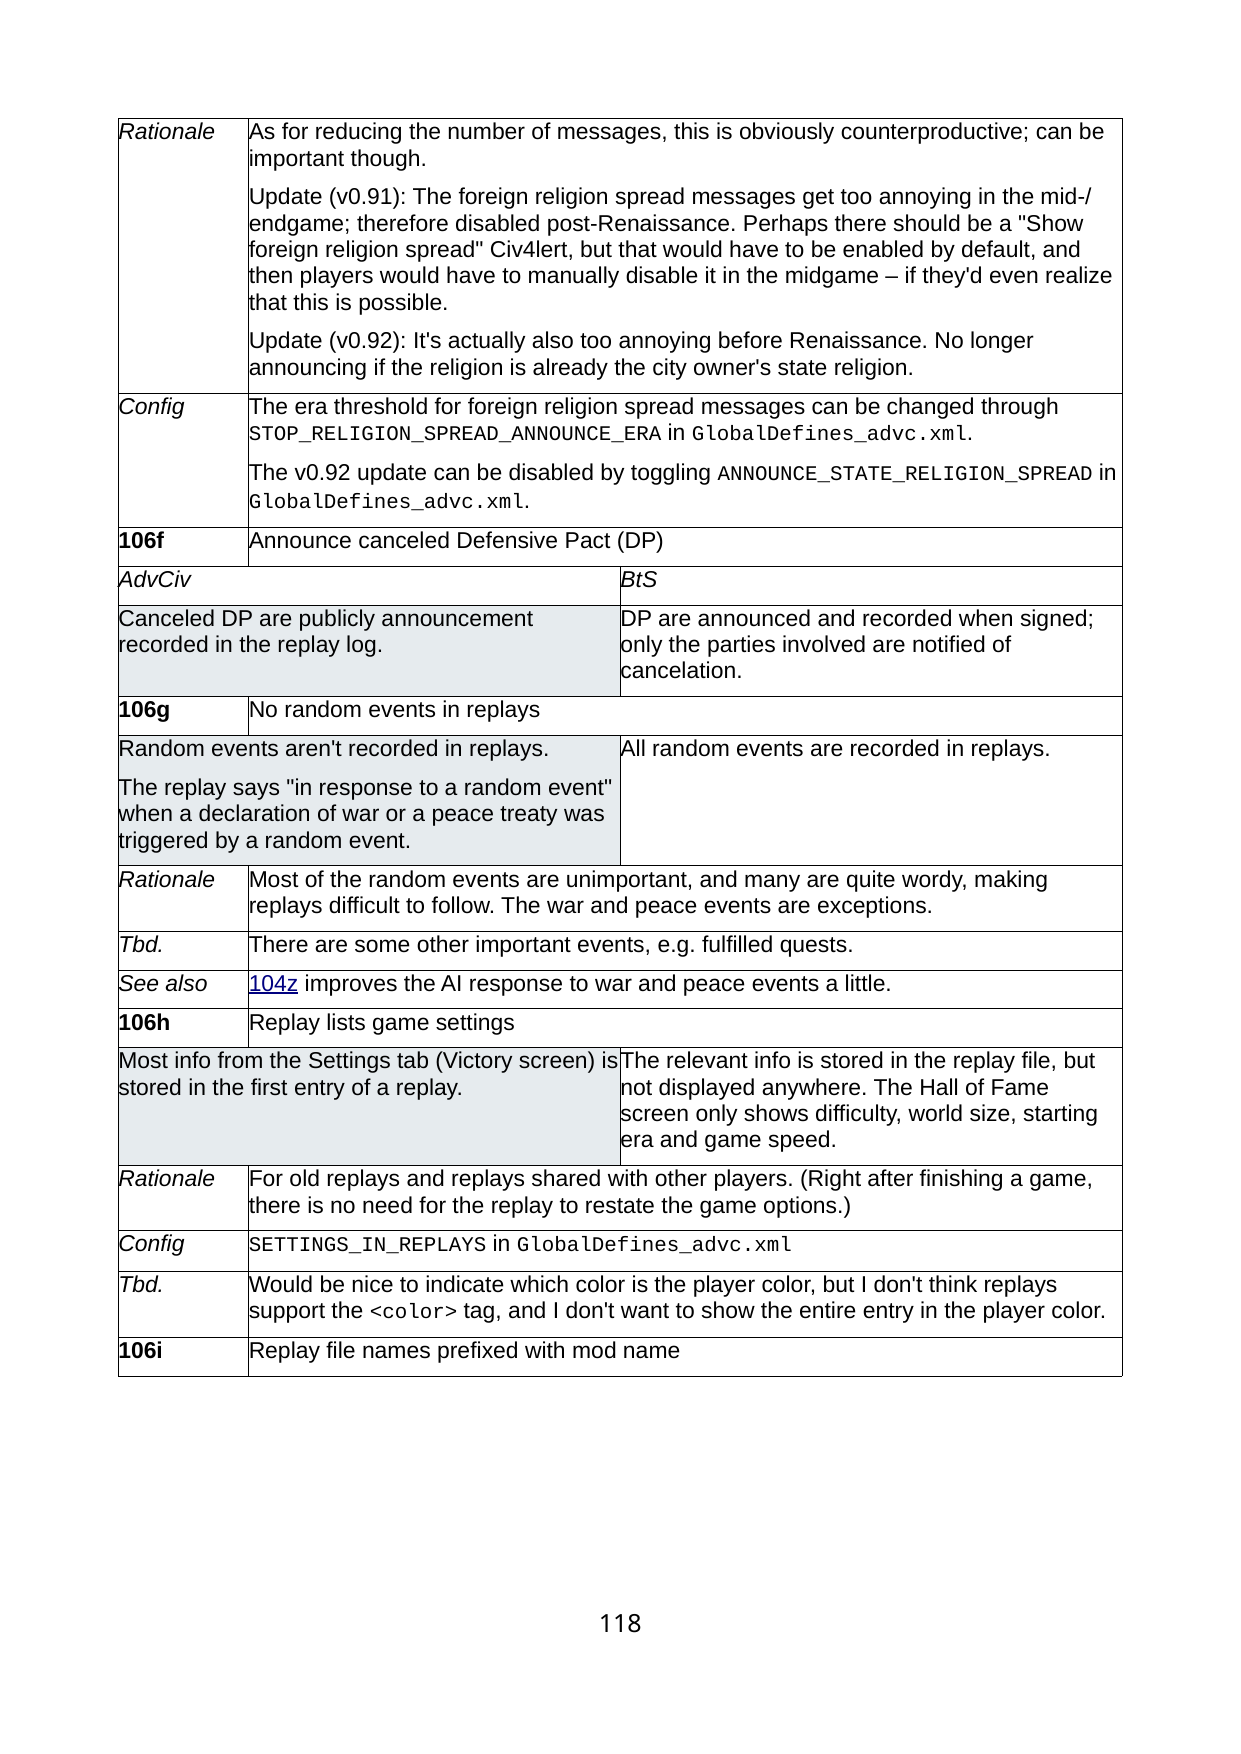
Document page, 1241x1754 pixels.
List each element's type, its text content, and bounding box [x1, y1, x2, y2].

table_cell AdvCiv [119, 567, 620, 605]
table_cell Rationale [119, 1166, 248, 1230]
table_cell Rationale [119, 119, 248, 393]
table_cell Most of the random events are unimportant, and many are quite wordy, making replays difficult to follow. The war and peace events are exceptions. [249, 866, 1122, 931]
table_cell 106g [119, 697, 248, 735]
table_cell 106i [119, 1338, 248, 1376]
table_cell No random events in replays [249, 697, 1122, 735]
table_cell Replay file names prefixed with mod name [249, 1338, 1122, 1376]
table_cell Config [119, 394, 248, 527]
table_cell Rationale [119, 866, 248, 931]
table_cell 106h [119, 1009, 248, 1047]
table_cell The relevant info is stored in the replay file, but not displayed anywhere. The Hall of Fame screen only shows difficulty, world size, starting era and game speed. [621, 1048, 1122, 1165]
table_cell As for reducing the number of messages, this is obviously counterproductive; can be important though. Update (v0.91): The foreign religion spread messages get too annoying in the mid-/ endgame; therefore disabled post-Renaissance. Perhaps there should be a "Show foreign religion spread" Civ4lert, but that would have to be enabled by default, and then players would have to manually disable it in the midgame – if they'd even realize that this is possible. Update (v0.92): It's actually also too annoying before Renaissance. No longer announcing if the religion is already the city owner's state religion. [249, 119, 1122, 393]
table_cell Announce canceled Defensive Pact (DP) [249, 528, 1122, 566]
table_cell BtS [621, 567, 1122, 605]
table_cell For old replays and replays shared with other players. (Right after finishing a game, there is no need for the replay to restate the game options.) [249, 1166, 1122, 1230]
table_cell Canceled DP are publicly announcement recorded in the replay log. [119, 606, 620, 696]
table_cell Config [119, 1231, 248, 1271]
table_cell Tbd. [119, 932, 248, 969]
table_cell DP are announced and recorded when signed; only the parties involved are notified of cancelation. [621, 606, 1122, 696]
table_cell Would be nice to indicate which color is the player color, but I don't think replays support the <color> tag, and I don't want to show the entire entry in the player color. [249, 1272, 1122, 1337]
table_cell Tbd. [119, 1272, 248, 1337]
table_cell There are some other important events, e.g. fulfilled quests. [249, 932, 1122, 969]
table_cell 104z improves the AI response to war and peace events a little. [249, 971, 1122, 1008]
table_cell Replay lists game settings [249, 1009, 1122, 1047]
table_cell SETTINGS_IN_REPLAYS in GlobalDefines_advc.xml [249, 1231, 1122, 1271]
table_cell The era threshold for foreign religion spread messages can be changed through STOP_RELIGION_SPREAD_ANNOUNCE_ERA in GlobalDefines_advc.xml. The v0.92 update can be disabled by toggling ANNOUNCE_STATE_RELIGION_SPREAD in GlobalDefines_advc.xml. [249, 394, 1122, 527]
table_cell Most info from the Settings tab (Victory screen) is stored in the first entry of a replay. [119, 1048, 620, 1165]
table_cell All random events are recorded in replays. [621, 736, 1122, 865]
table_cell See also [119, 971, 248, 1008]
table_cell Random events aren't recorded in replays. The replay says "in response to a random event" when a declaration of war or a peace treaty was triggered by a random event. [119, 736, 620, 865]
table_cell 106f [119, 528, 248, 566]
